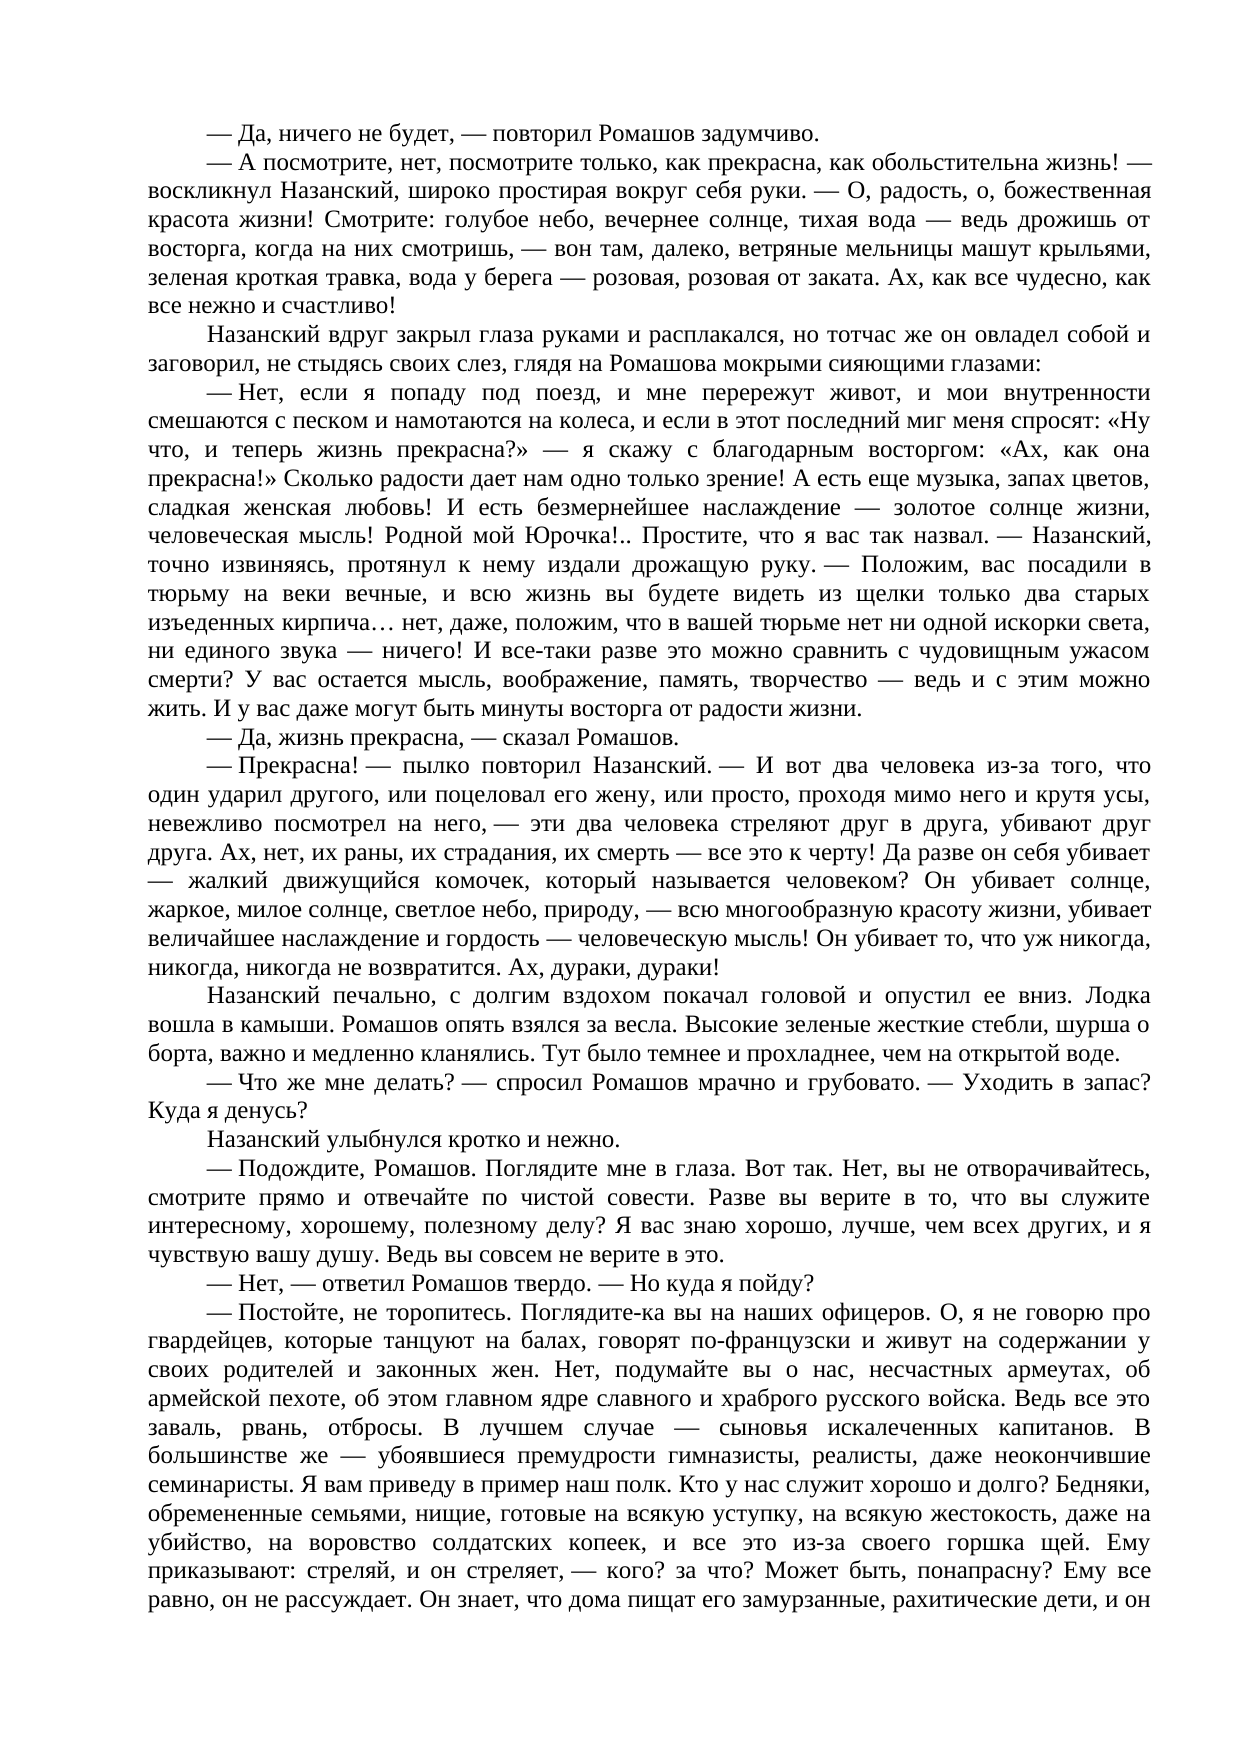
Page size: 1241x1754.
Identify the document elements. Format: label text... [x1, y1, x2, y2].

text — Что же мне делать? — спросил Ромашов мрачно и грубовато. — Уходить в запас? Куда я денусь? [148, 1067, 1152, 1124]
text Назанский печально, с долгим вздохом покачал головой и опустил ее вниз. Лодка вошла в камыши. Ромашов опять взялся за весла. Высокие зеленые жесткие стебли, шурша о борта, важно и медленно кланялись. Тут было темнее и прохладнее, чем на открытой воде. [148, 981, 1152, 1067]
text — Да, жизнь прекрасна, — сказал Ромашов. [148, 722, 1152, 751]
text — Нет, — ответил Ромашов твердо. — Но куда я пойду? [148, 1268, 1152, 1297]
text Назанский улыбнулся кротко и нежно. [148, 1124, 1152, 1153]
text — А посмотрите, нет, посмотрите только, как прекрасна, как обольстительна жизнь! — воскликнул Назанский, широко простирая вокруг себя руки. — О, радость, о, божественная красота жизни! Смотрите: голубое небо, вечернее солнце, тихая вода — ведь дрожишь от восторга, когда на них смотришь, — вон там, далеко, ветряные мельницы машут крыльями, зеленая кроткая травка, вода у берега — розовая, розовая от заката. Ах, как все чудесно, как все нежно и счастливо! [148, 147, 1152, 319]
text — Нет, если я попаду под поезд, и мне перережут живот, и мои внутренности смешаются с песком и намотаются на колеса, и если в этот последний миг меня спросят: «Ну что, и теперь жизнь прекрасна?» — я скажу с благодарным восторгом: «Ах, как она прекрасна!» Сколько радости дает нам одно только зрение! А есть еще музыка, запах цветов, сладкая женская любовь! И есть безмернейшее наслаждение — золотое солнце жизни, человеческая мысль! Родной мой Юрочка!.. Простите, что я вас так назвал. — Назанский, точно извиняясь, протянул к нему издали дрожащую руку. — Положим, вас посадили в тюрьму на веки вечные, и всю жизнь вы будете видеть из щелки только два старых изъеденных кирпича… нет, даже, положим, что в вашей тюрьме нет ни одной искорки света, ни единого звука — ничего! И все-таки разве это можно сравнить с чудовищным ужасом смерти? У вас остается мысль, воображение, память, творчество — ведь и с этим можно жить. И у вас даже могут быть минуты восторга от радости жизни. [148, 377, 1152, 722]
text — Подождите, Ромашов. Поглядите мне в глаза. Вот так. Нет, вы не отворачивайтесь, смотрите прямо и отвечайте по чистой совести. Разве вы верите в то, что вы служите интересному, хорошему, полезному делу? Я вас знаю хорошо, лучше, чем всех других, и я чувствую вашу душу. Ведь вы совсем не верите в это. [148, 1153, 1152, 1268]
text — Да, ничего не будет, — повторил Ромашов задумчиво. [148, 118, 1152, 147]
text Назанский вдруг закрыл глаза руками и расплакался, но тотчас же он овладел собой и заговорил, не стыдясь своих слез, глядя на Ромашова мокрыми сияющими глазами: [148, 319, 1152, 377]
text — Прекрасна! — пылко повторил Назанский. — И вот два человека из-за того, что один ударил другого, или поцеловал его жену, или просто, проходя мимо него и крутя усы, невежливо посмотрел на него, — эти два человека стреляют друг в друга, убивают друг друга. Ах, нет, их раны, их страдания, их смерть — все это к черту! Да разве он себя убивает — жалкий движущийся комочек, который называется человеком? Он убивает солнце, жаркое, милое солнце, светлое небо, природу, — всю многообразную красоту жизни, убивает величайшее наслаждение и гордость — человеческую мысль! Он убивает то, что уж никогда, никогда, никогда не возвратится. Ах, дураки, дураки! [148, 751, 1152, 981]
text — Постойте, не торопитесь. Поглядите-ка вы на наших офицеров. О, я не говорю про гвардейцев, которые танцуют на балах, говорят по-французски и живут на содержании у своих родителей и законных жен. Нет, подумайте вы о нас, несчастных армеутах, об армейской пехоте, об этом главном ядре славного и храброго русского войска. Ведь все это заваль, рвань, отбросы. В лучшем случае — сыновья искалеченных капитанов. В большинстве же — убоявшиеся премудрости гимназисты, реалисты, даже неокончившие семинаристы. Я вам приведу в пример наш полк. Кто у нас служит хорошо и долго? Бедняки, обремененные семьями, нищие, готовые на всякую уступку, на всякую жестокость, даже на убийство, на воровство солдатских копеек, и все это из-за своего горшка щей. Ему приказывают: стреляй, и он стреляет, — кого? за что? Может быть, понапрасну? Ему все равно, он не рассуждает. Он знает, что дома пищат его замурзанные, рахитические дети, и он [148, 1297, 1152, 1613]
